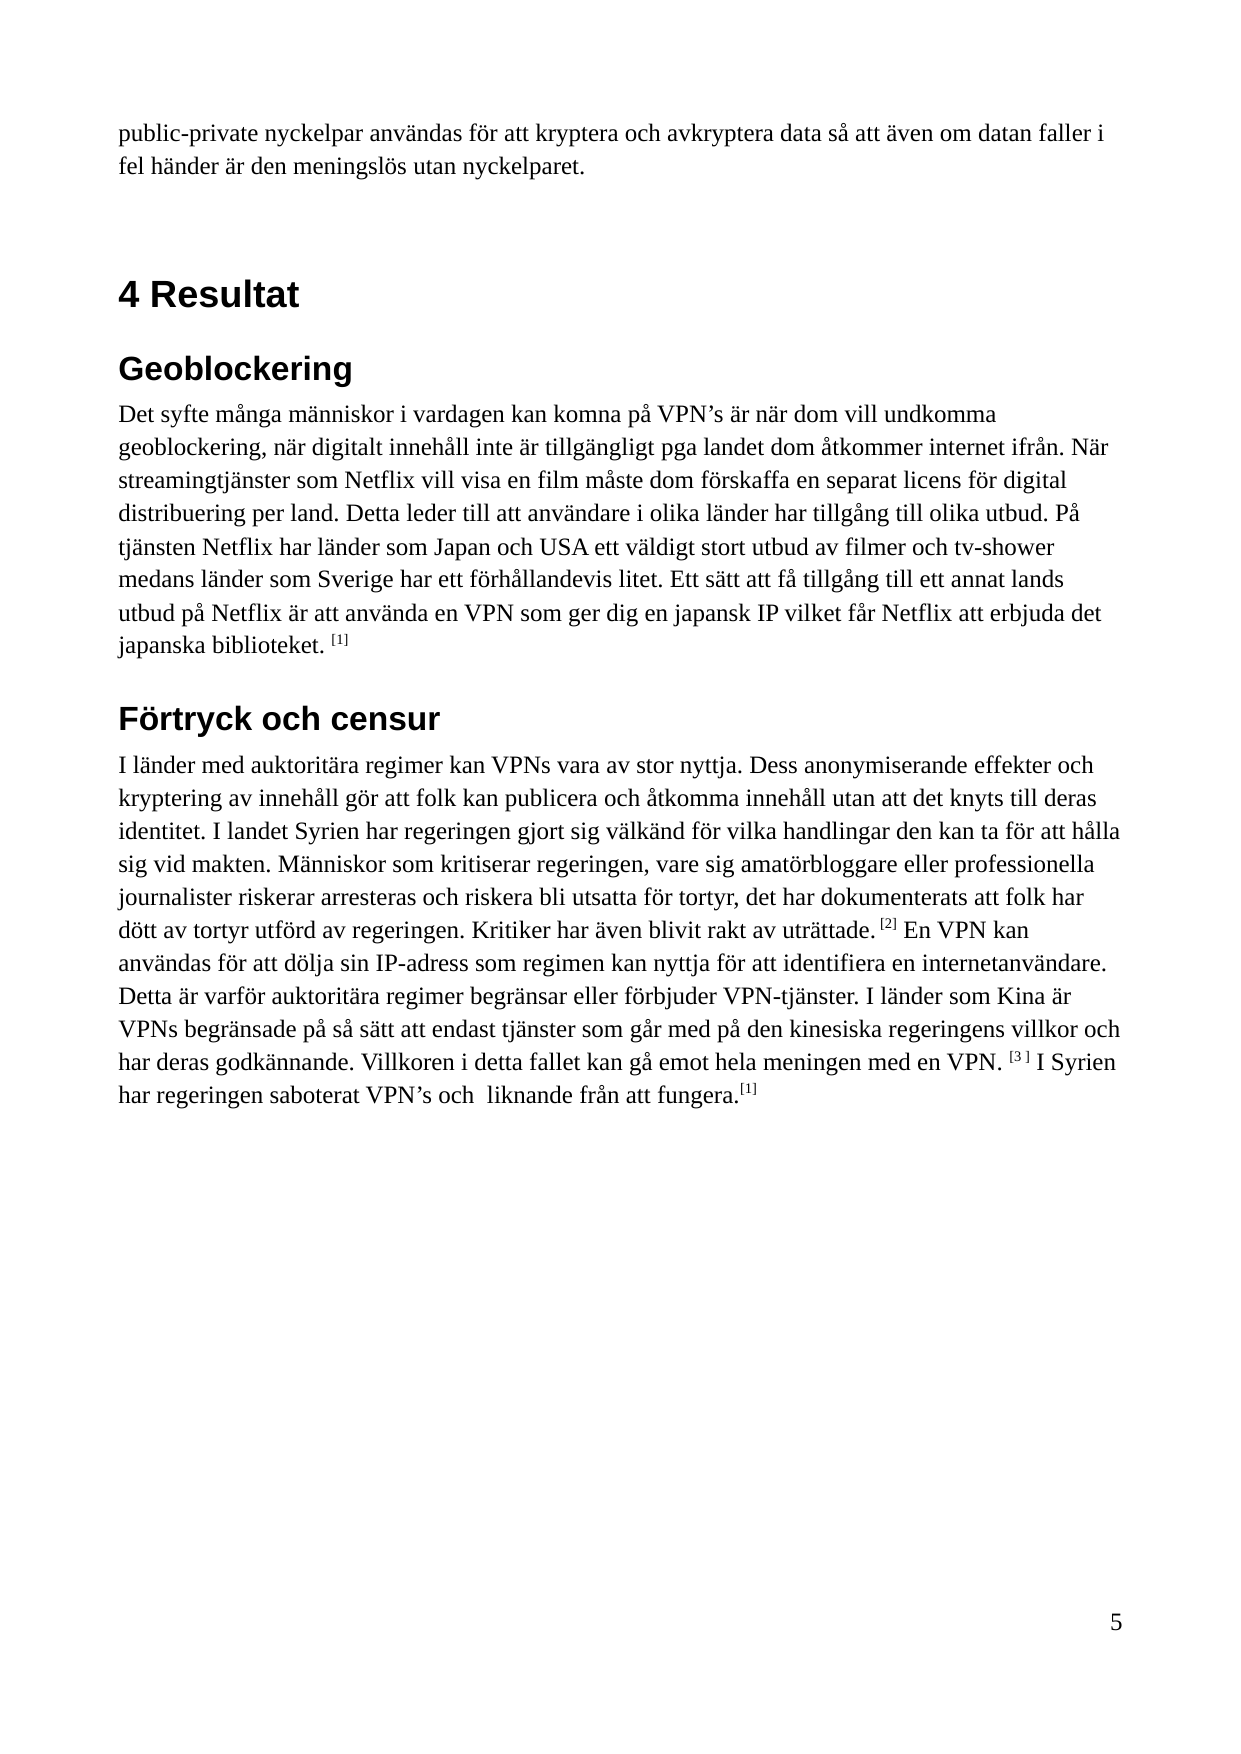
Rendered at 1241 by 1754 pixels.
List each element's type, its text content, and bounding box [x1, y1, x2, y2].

subtitle Geoblockering [118, 348, 1122, 387]
subtitle Förtryck och censur [118, 699, 1122, 738]
text Det syfte många människor i vardagen kan komna på VPN’s är när dom vill undkomma geoblockering, när digitalt innehåll inte är tillgängligt pga landet dom åtkommer internet ifrån. När streamingtjänster som Netflix vill visa en film måste dom förskaffa en separat licens för digital distribuering per land. Detta leder till att användare i olika länder har tillgång till olika utbud. På tjänsten Netflix har länder som Japan och USA ett väldigt stort utbud av filmer och tv-shower medans länder som Sverige har ett förhållandevis litet. Ett sätt att få tillgång till ett annat lands utbud på Netflix är att använda en VPN som ger dig en japansk IP vilket får Netflix att erbjuda det japanska biblioteket. [1] [118, 399, 1122, 659]
subtitle 4 Resultat [118, 271, 1122, 315]
text I länder med auktoritära regimer kan VPNs vara av stor nyttja. Dess anonymiserande effekter och kryptering av innehåll gör att folk kan publicera och åtkomma innehåll utan att det knyts till deras identitet. I landet Syrien har regeringen gjort sig välkänd för vilka handlingar den kan ta för att hålla sig vid makten. Människor som kritiserar regeringen, vare sig amatörbloggare eller professionella journalister riskerar arresteras och riskera bli utsatta för tortyr, det har dokumenterats att folk har dött av tortyr utförd av regeringen. Kritiker har även blivit rakt av uträttade. [2] En VPN kan användas för att dölja sin IP-adress som regimen kan nyttja för att identifiera en internetanvändare. Detta är varför auktoritära regimer begränsar eller förbjuder VPN-tjänster. I länder som Kina är VPNs begränsade på så sätt att endast tjänster som går med på den kinesiska regeringens villkor och har deras godkännande. Villkoren i detta fallet kan gå emot hela meningen med en VPN. [3 ] I Syrien har regeringen saboterat VPN’s och liknande från att fungera.[1] [118, 750, 1122, 1109]
text public-private nyckelpar användas för att kryptera och avkryptera data så att även om datan faller i fel händer är den meningslös utan nyckelparet. [118, 118, 1122, 180]
